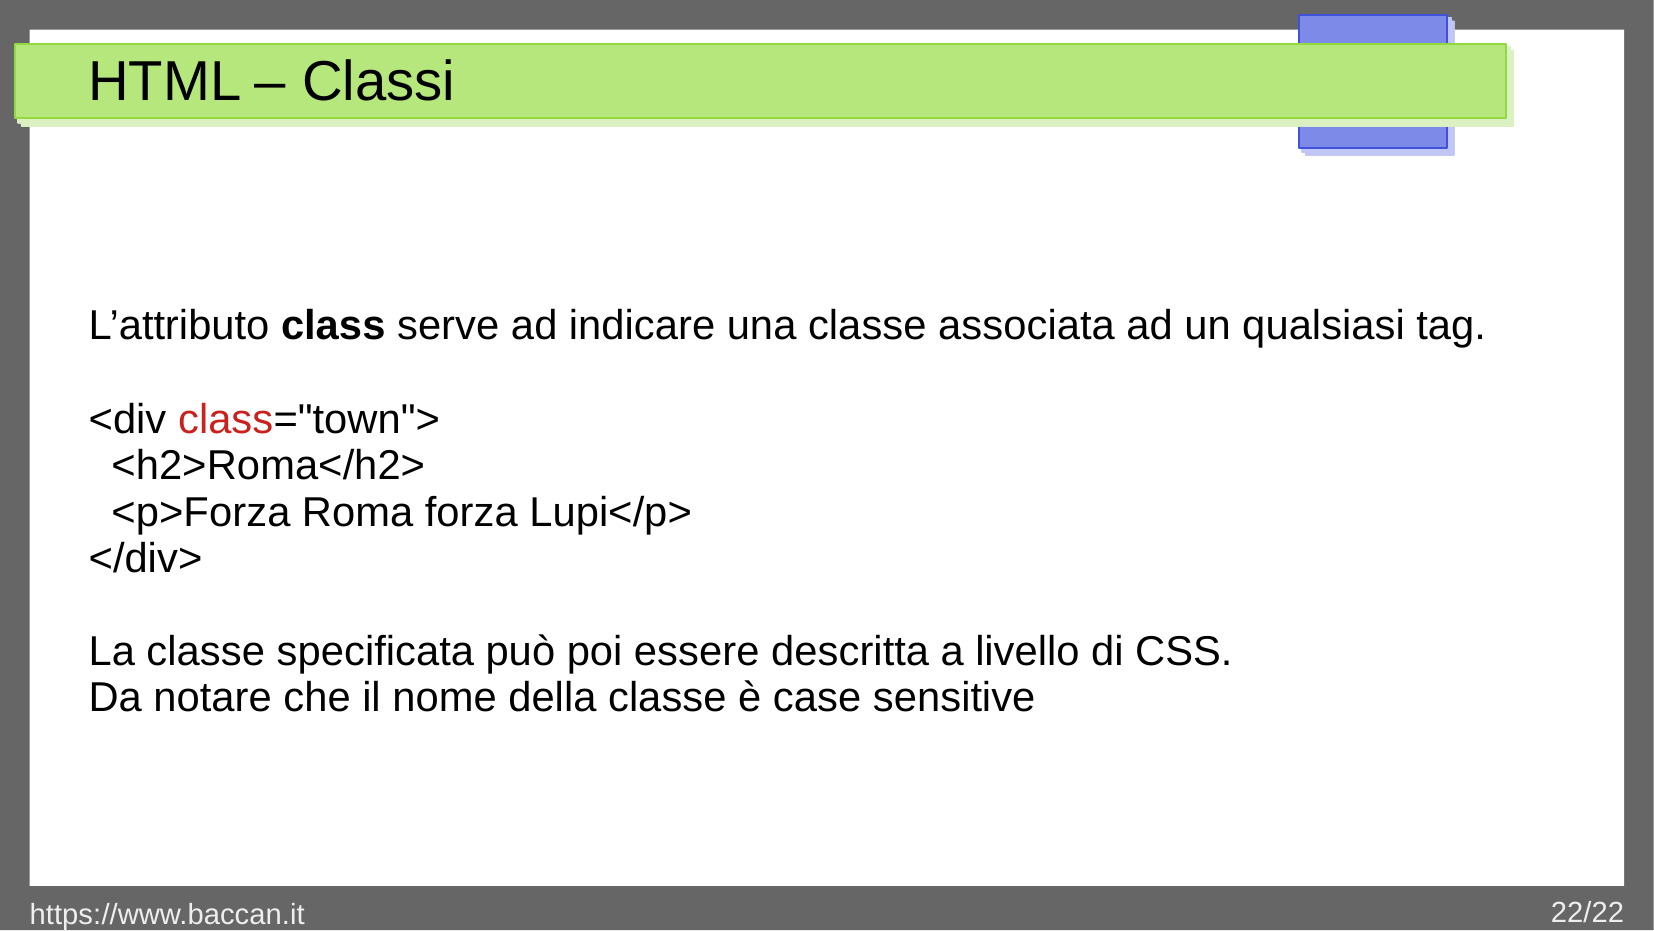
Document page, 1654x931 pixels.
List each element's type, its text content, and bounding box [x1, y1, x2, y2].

title HTML – Classi [88, 44, 1506, 119]
text_box L’attributo class serve ad indicare una classe associata ad un qualsiasi tag. <div class="town"> <h2>Roma</h2> <p>Forza Roma forza Lupi</p> </div> La classe specificata può poi essere descritta a livello di CSS. Da notare che il nome della classe è case sensitive [88, 147, 1565, 876]
